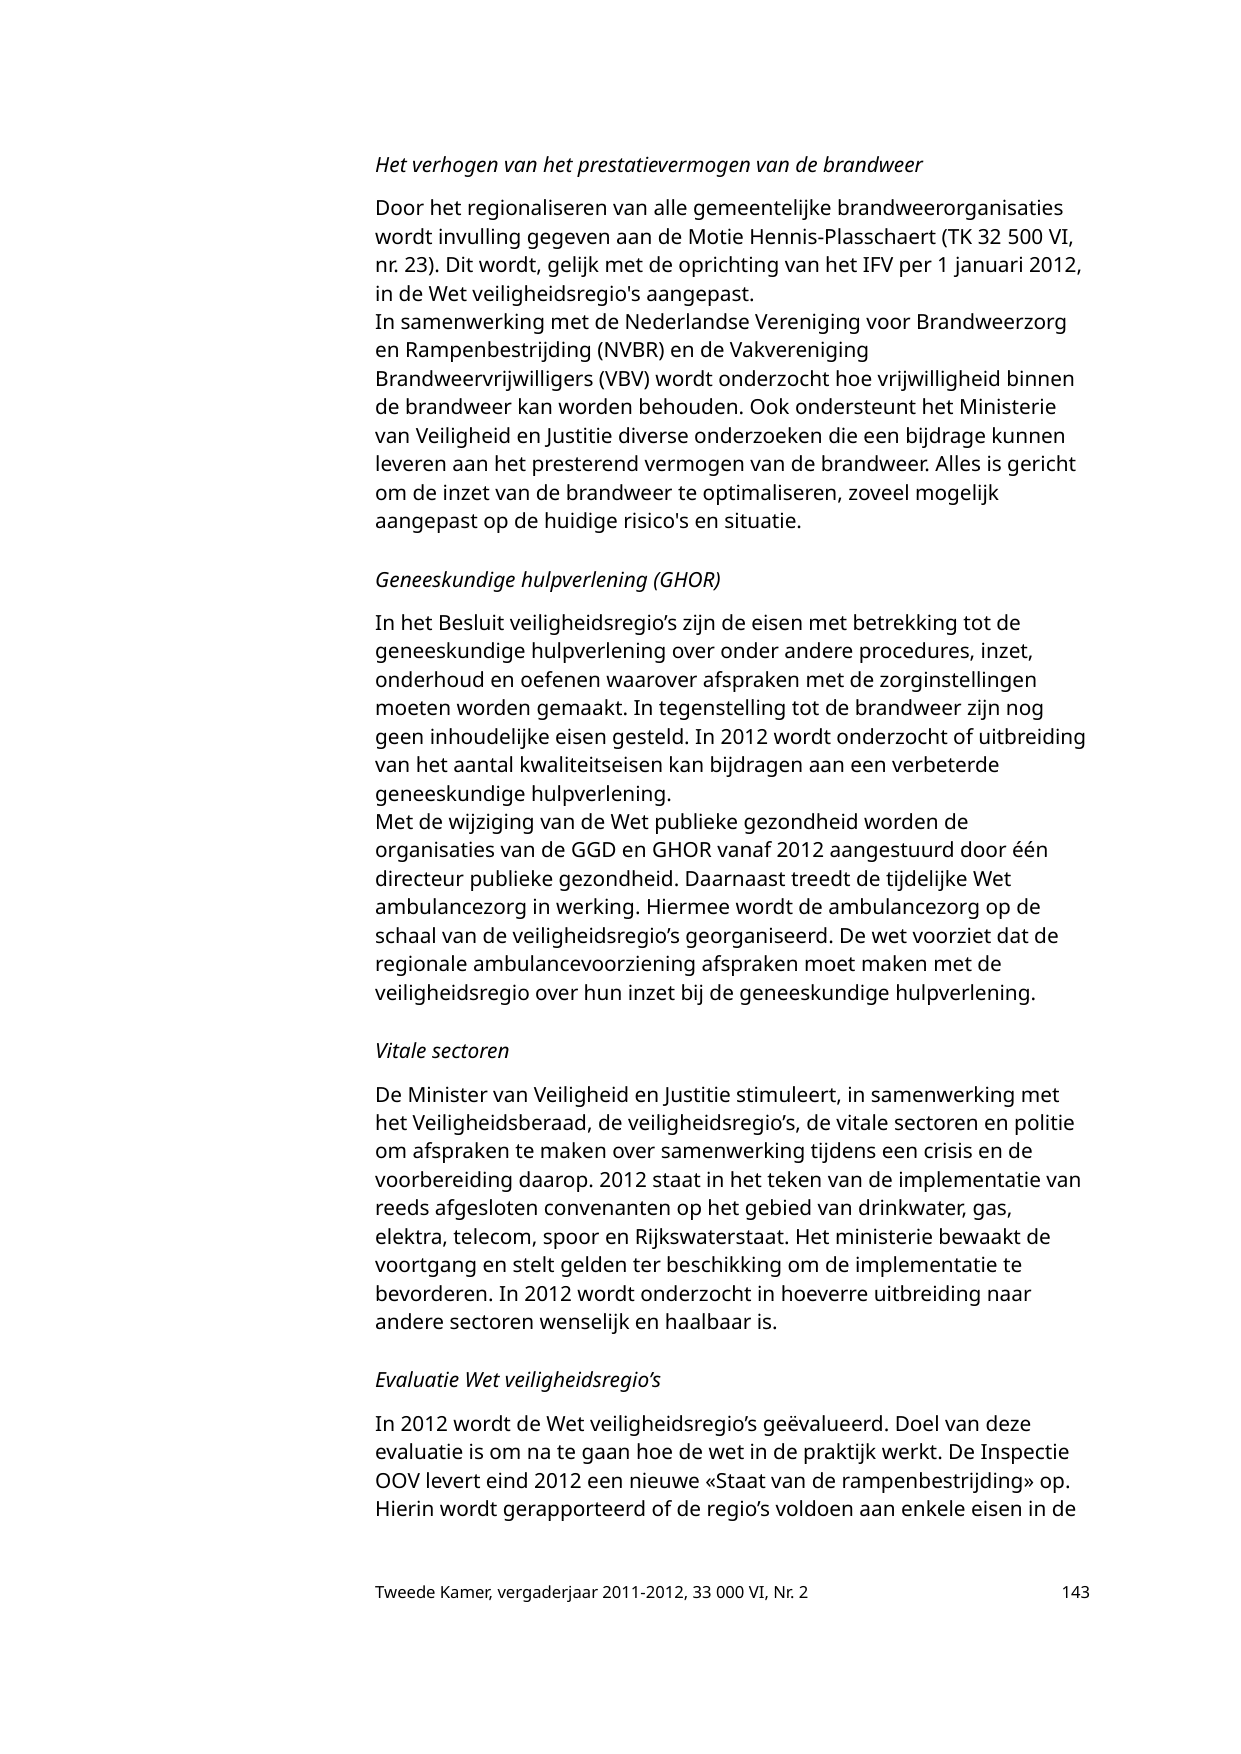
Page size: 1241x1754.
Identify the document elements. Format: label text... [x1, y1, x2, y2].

text Evaluatie Wet veiligheidsregio’s [375, 1366, 1090, 1394]
text De Minister van Veiligheid en Justitie stimuleert, in samenwerking met het Veiligheidsberaad, de veiligheidsregio’s, de vitale sectoren en politie om afspraken te maken over samenwerking tijdens een crisis en de voorbereiding daarop. 2012 staat in het teken van de implementatie van reeds afgesloten convenanten op het gebied van drinkwater, gas, elektra, telecom, spoor en Rijkswaterstaat. Het ministerie bewaakt de voortgang en stelt gelden ter beschikking om de implementatie te bevorderen. In 2012 wordt onderzocht in hoeverre uitbreiding naar andere sectoren wenselijk en haalbaar is. [375, 1080, 1090, 1336]
text Het verhogen van het prestatievermogen van de brandweer [375, 150, 1090, 178]
text Vitale sectoren [375, 1036, 1090, 1065]
text Door het regionaliseren van alle gemeentelijke brandweerorganisaties wordt invulling gegeven aan de Motie Hennis-Plasschaert (TK 32 500 VI, nr. 23). Dit wordt, gelijk met de oprichting van het IFV per 1 januari 2012, in de Wet veiligheidsregio's aangepast. [375, 193, 1090, 307]
text Met de wijziging van de Wet publieke gezondheid worden de organisaties van de GGD en GHOR vanaf 2012 aangestuurd door één directeur publieke gezondheid. Daarnaast treedt de tijdelijke Wet ambulancezorg in werking. Hiermee wordt de ambulancezorg op de schaal van de veiligheidsregio’s georganiseerd. De wet voorziet dat de regionale ambulancevoorziening afspraken moet maken met de veiligheidsregio over hun inzet bij de geneeskundige hulpverlening. [375, 807, 1090, 1006]
text In het Besluit veiligheidsregio’s zijn de eisen met betrekking tot de geneeskundige hulpverlening over onder andere procedures, inzet, onderhoud en oefenen waarover afspraken met de zorginstellingen moeten worden gemaakt. In tegenstelling tot de brandweer zijn nog geen inhoudelijke eisen gesteld. In 2012 wordt onderzocht of uitbreiding van het aantal kwaliteitseisen kan bijdragen aan een verbeterde geneeskundige hulpverlening. [375, 608, 1090, 807]
text Geneeskundige hulpverlening (GHOR) [375, 565, 1090, 593]
text In 2012 wordt de Wet veiligheidsregio’s geëvalueerd. Doel van deze evaluatie is om na te gaan hoe de wet in de praktijk werkt. De Inspectie OOV levert eind 2012 een nieuwe «Staat van de rampenbestrijding» op. Hierin wordt gerapporteerd of de regio’s voldoen aan enkele eisen in de [375, 1409, 1090, 1523]
text In samenwerking met de Nederlandse Vereniging voor Brandweerzorg en Rampenbestrijding (NVBR) en de Vakvereniging Brandweervrijwilligers (VBV) wordt onderzocht hoe vrijwilligheid binnen de brandweer kan worden behouden. Ook ondersteunt het Ministerie van Veiligheid en Justitie diverse onderzoeken die een bijdrage kunnen leveren aan het presterend vermogen van de brandweer. Alles is gericht om de inzet van de brandweer te optimaliseren, zoveel mogelijk aangepast op de huidige risico's en situatie. [375, 307, 1090, 535]
